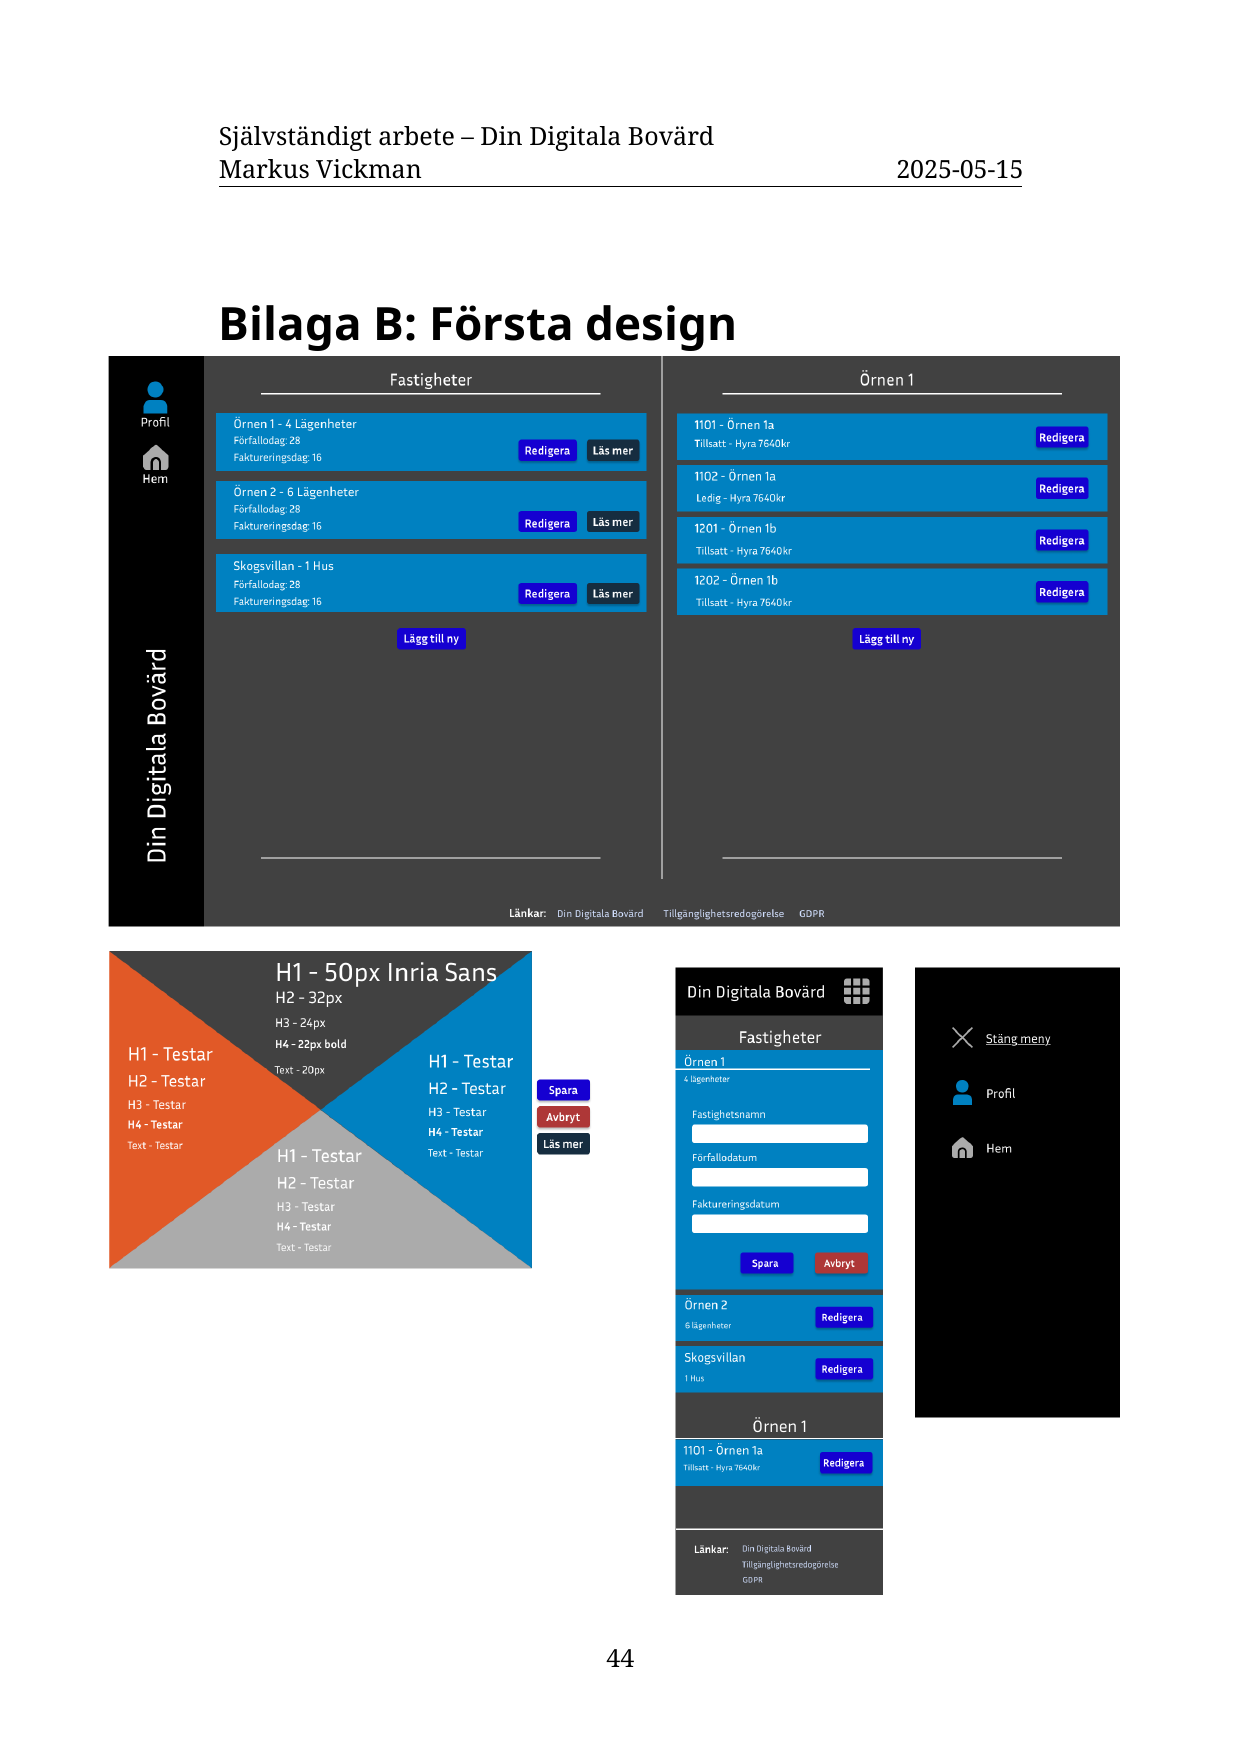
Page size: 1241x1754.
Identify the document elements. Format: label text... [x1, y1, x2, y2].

picture [107, 356, 1120, 1595]
subtitle Bilaga B: Första design [218, 291, 1022, 353]
